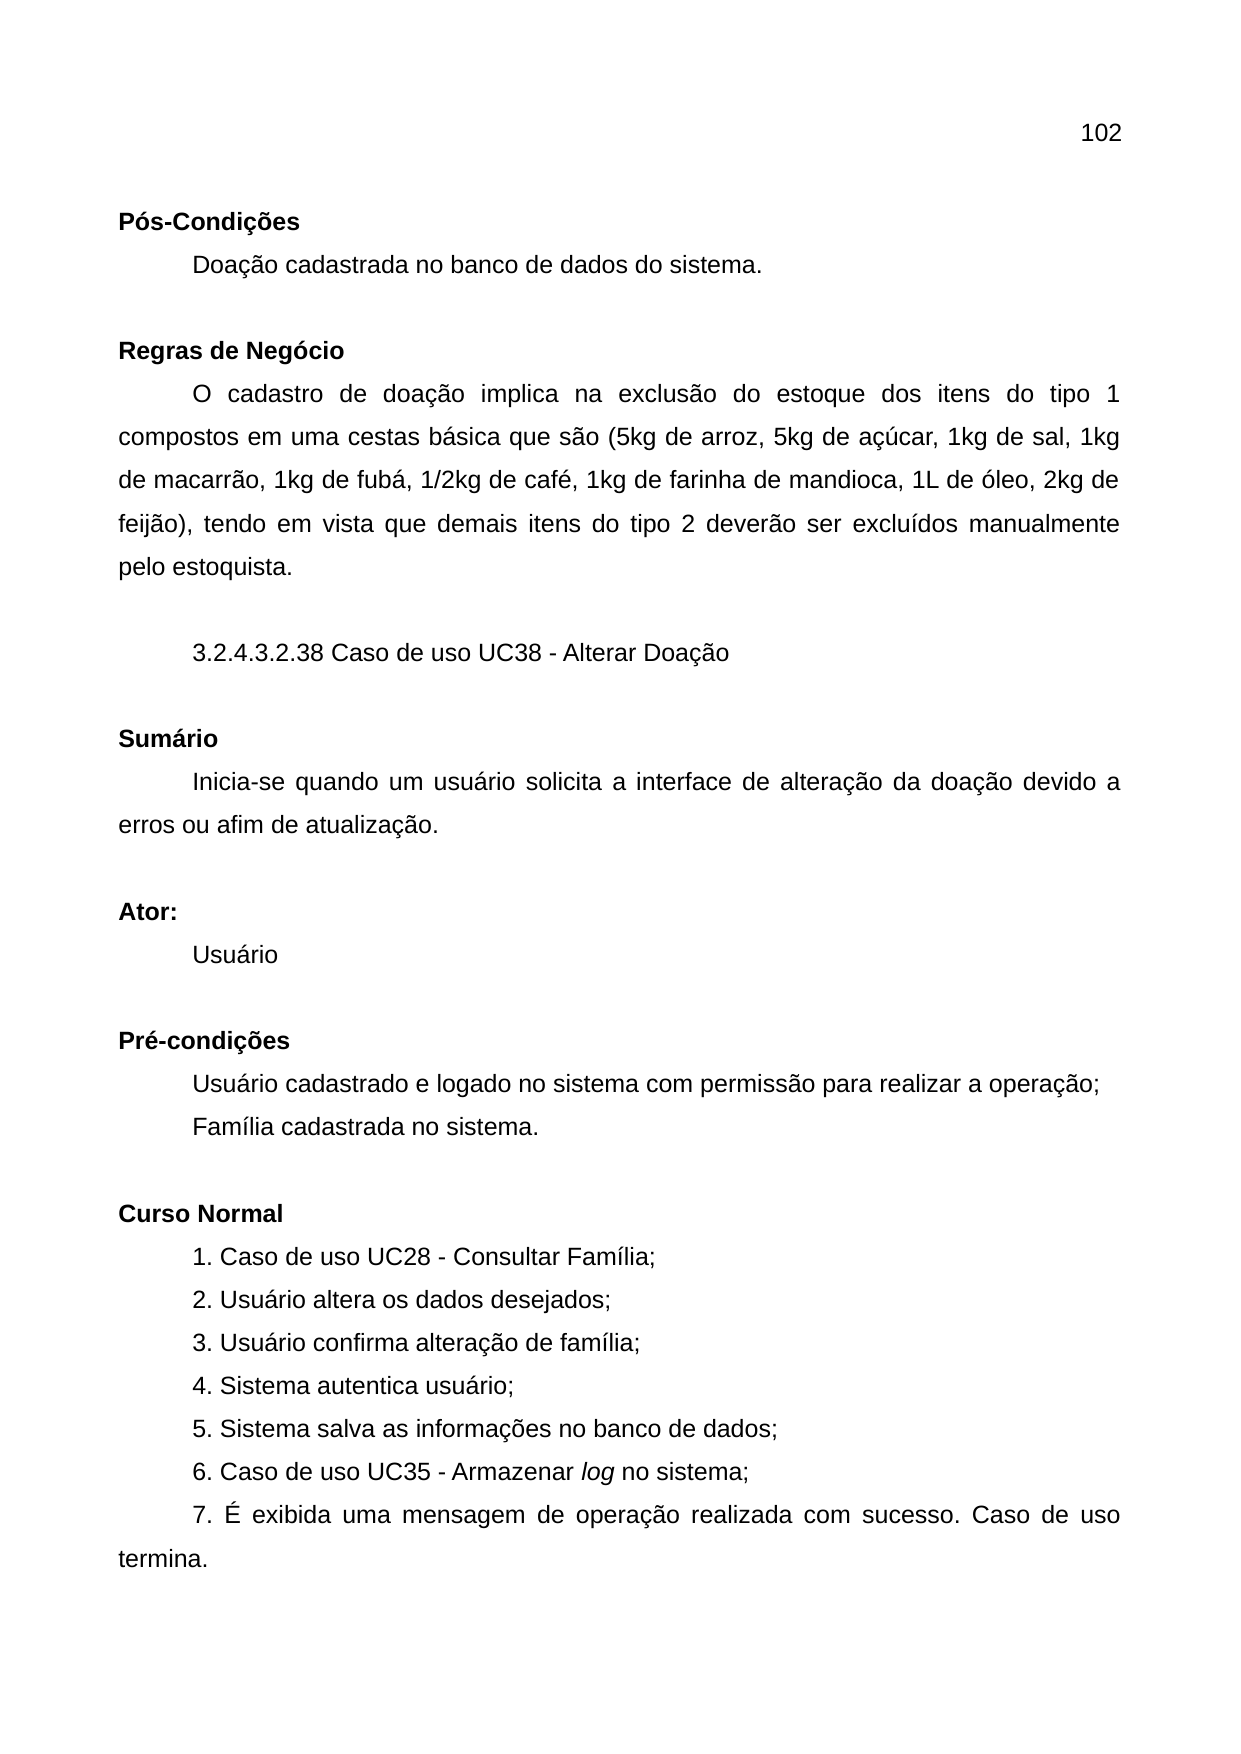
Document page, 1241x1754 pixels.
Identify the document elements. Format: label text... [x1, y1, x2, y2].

text 5. Sistema salva as informações no banco de dados; [118, 1414, 1122, 1443]
text 3.2.4.3.2.38 Caso de uso UC38 - Alterar Doação [118, 638, 1122, 667]
text O cadastro de doação implica na exclusão do estoque dos itens do tipo 1 compostos em uma cestas básica que são (5kg de arroz, 5kg de açúcar, 1kg de sal, 1kg de macarrão, 1kg de fubá, 1/2kg de café, 1kg de farinha de mandioca, 1L de óleo, 2kg de feijão), tendo em vista que demais itens do tipo 2 deverão ser excluídos manualmente pelo estoquista. [118, 379, 1122, 580]
text 6. Caso de uso UC35 - Armazenar log no sistema; [118, 1457, 1122, 1486]
text Pré-condições [118, 1026, 1122, 1055]
text Inicia-se quando um usuário solicita a interface de alteração da doação devido a erros ou afim de atualização. [118, 767, 1122, 839]
text Ator: [118, 897, 1122, 925]
text 1. Caso de uso UC28 - Consultar Família; [118, 1242, 1122, 1270]
text Pós-Condições [118, 207, 1122, 235]
text Família cadastrada no sistema. [118, 1112, 1122, 1141]
text Regras de Negócio [118, 336, 1122, 365]
text 3. Usuário confirma alteração de família; [118, 1328, 1122, 1357]
text 2. Usuário altera os dados desejados; [118, 1285, 1122, 1313]
text Usuário [118, 940, 1122, 968]
text 4. Sistema autentica usuário; [118, 1371, 1122, 1400]
text Curso Normal [118, 1198, 1122, 1227]
text 7. É exibida uma mensagem de operação realizada com sucesso. Caso de uso termina. [118, 1500, 1122, 1572]
text Usuário cadastrado e logado no sistema com permissão para realizar a operação; [118, 1069, 1122, 1098]
text Sumário [118, 724, 1122, 753]
text Doação cadastrada no banco de dados do sistema. [118, 250, 1122, 278]
